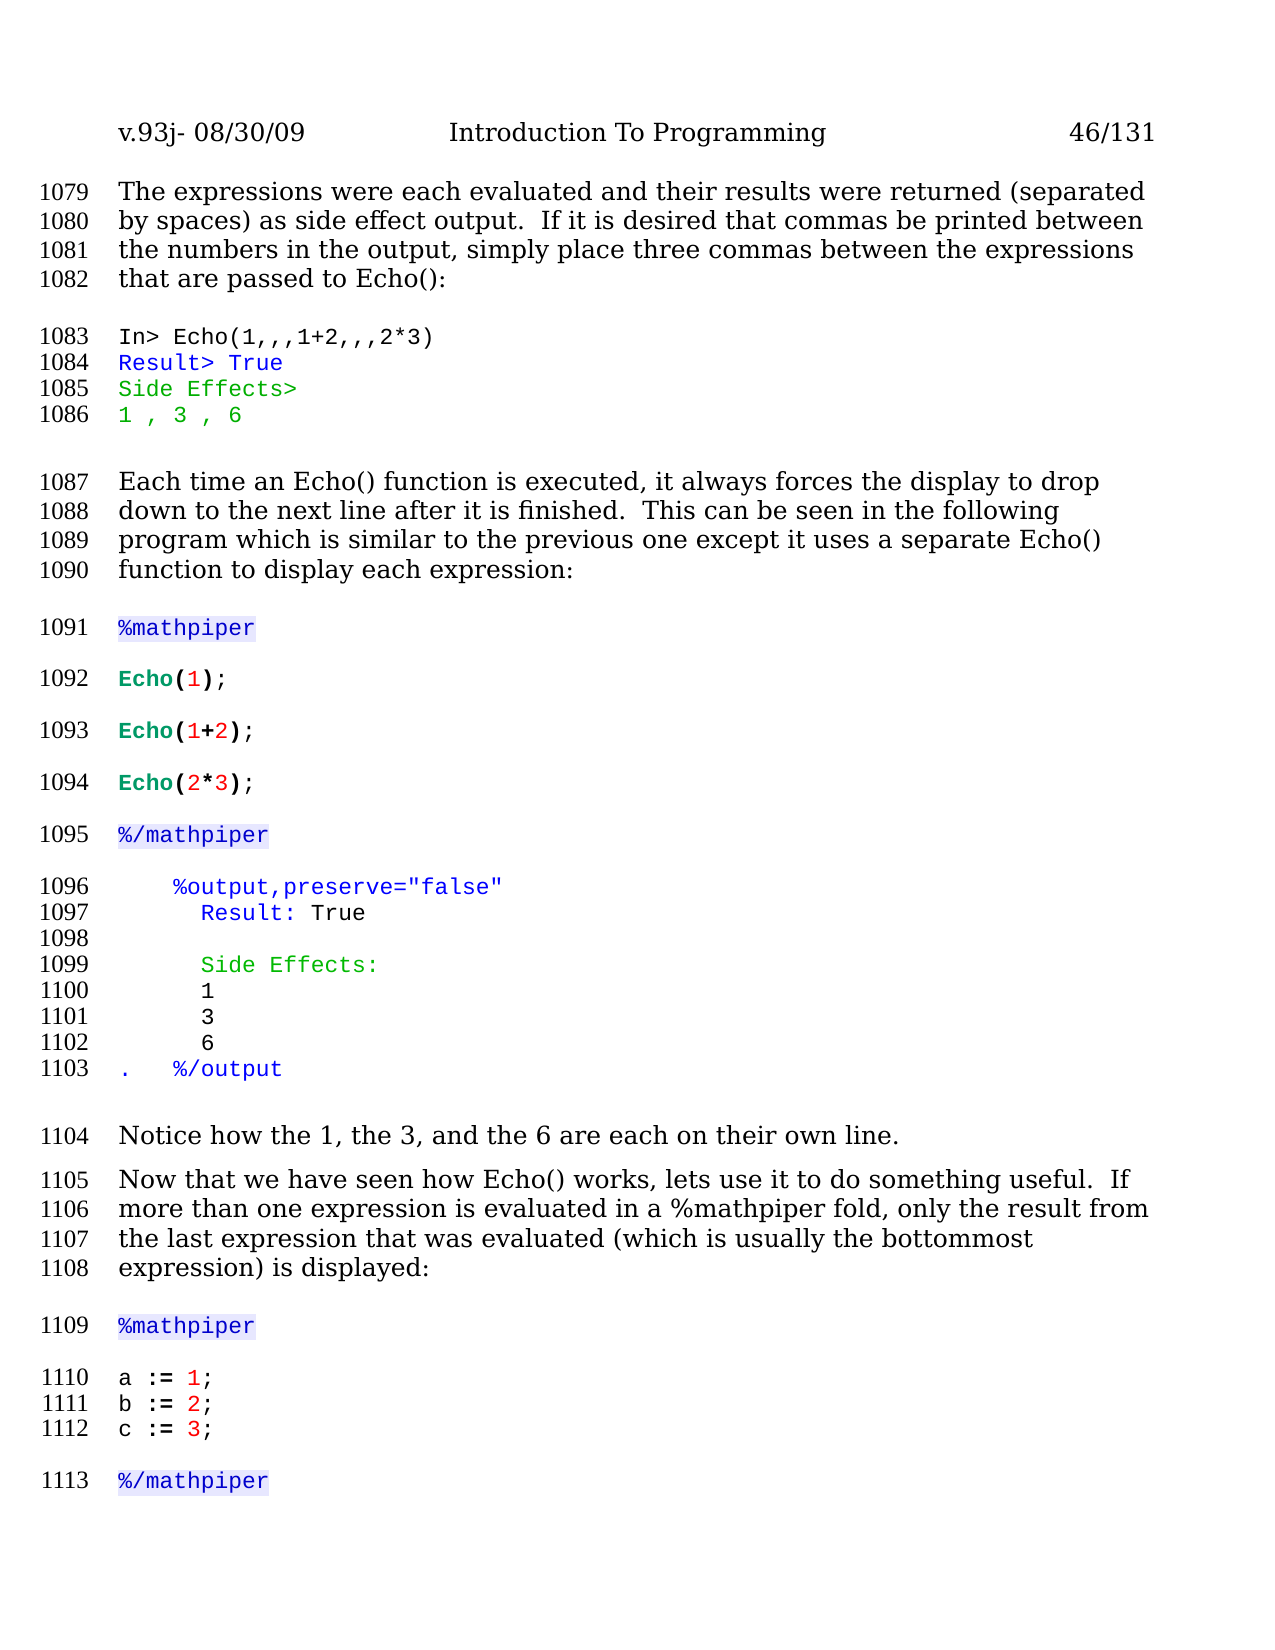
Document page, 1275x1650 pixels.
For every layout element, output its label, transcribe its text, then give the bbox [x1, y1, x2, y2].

text %mathpiper [118, 1314, 1157, 1340]
text Echo(2*3); [118, 772, 1157, 797]
text Echo(1); [118, 668, 1157, 694]
text a := 1; [118, 1366, 1157, 1392]
text 1 , 3 , 6 [118, 403, 1157, 429]
text Now that we have seen how Echo() works, lets use it to do something useful. If more than one expression is evaluated in a %mathpiper fold, only the result from the last expression that was evaluated (which is usually the bottommost expression) is displayed: [118, 1165, 1157, 1282]
text Side Effects> [118, 377, 1157, 403]
text 6 [118, 1031, 1157, 1057]
text b := 2; [118, 1392, 1157, 1418]
text Side Effects: [118, 953, 1157, 979]
text 3 [118, 1005, 1157, 1031]
text Echo(1+2); [118, 720, 1157, 746]
text c := 3; [118, 1418, 1157, 1444]
text Result> True [118, 351, 1157, 377]
text %mathpiper [118, 616, 1157, 642]
text %/mathpiper [118, 823, 1157, 849]
text The expressions were each evaluated and their results were returned (separated by spaces) as side effect output. If it is desired that commas be printed between the numbers in the output, simply place three commas between the expressions that are passed to Echo(): [118, 177, 1157, 293]
text Result: True [118, 901, 1157, 927]
text Each time an Echo() function is executed, it always forces the display to drop down to the next line after it is finished. This can be seen in the following program which is similar to the previous one except it uses a separate Echo() function to display each expression: [118, 467, 1157, 584]
text In> Echo(1,,,1+2,,,2*3) [118, 325, 1157, 351]
text . %/output [118, 1057, 1157, 1083]
text Notice how the 1, the 3, and the 6 are each on their own line. [118, 1121, 1157, 1150]
text %output,preserve="false" [118, 875, 1157, 901]
text %/mathpiper [118, 1470, 1157, 1496]
text 1 [118, 979, 1157, 1005]
